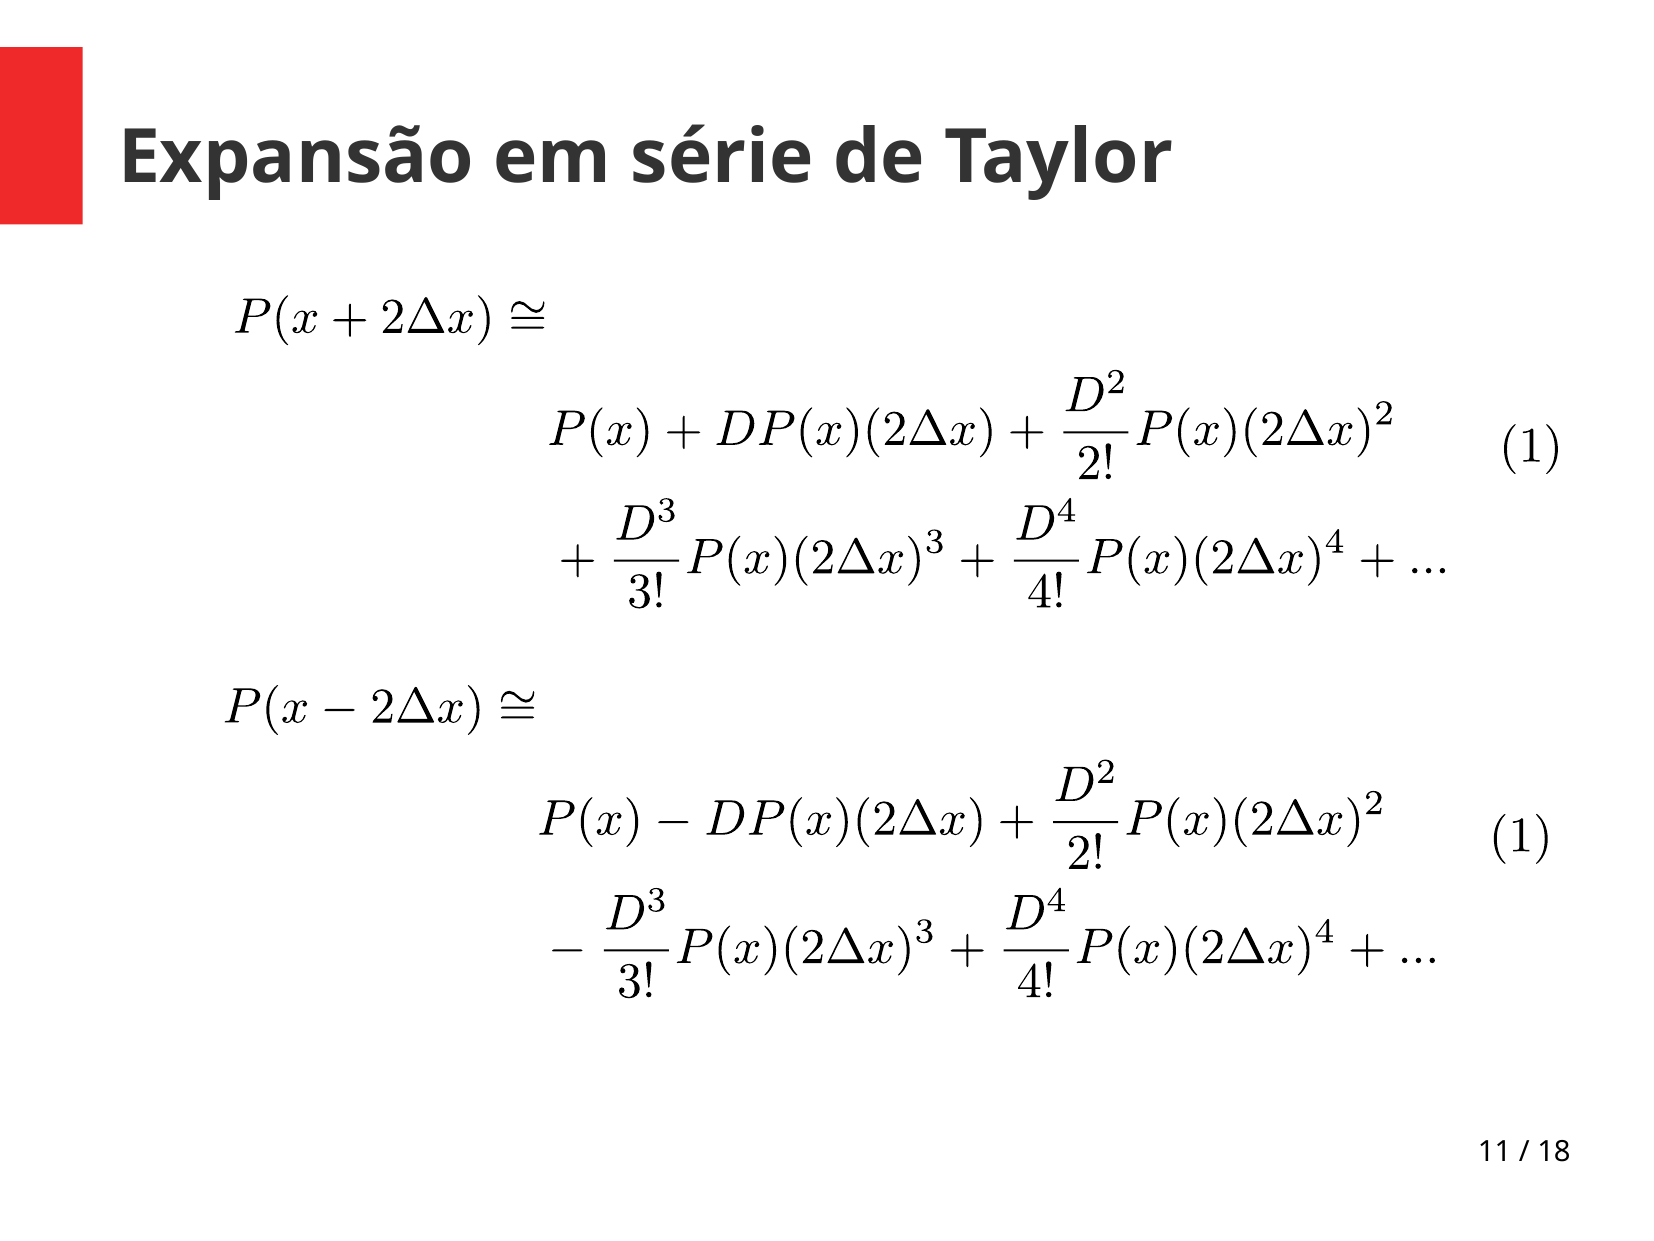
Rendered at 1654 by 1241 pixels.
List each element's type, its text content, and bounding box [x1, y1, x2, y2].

text_box [224, 685, 1548, 999]
text_box [234, 295, 1558, 609]
title Expansão em série de Taylor [118, 49, 1571, 257]
